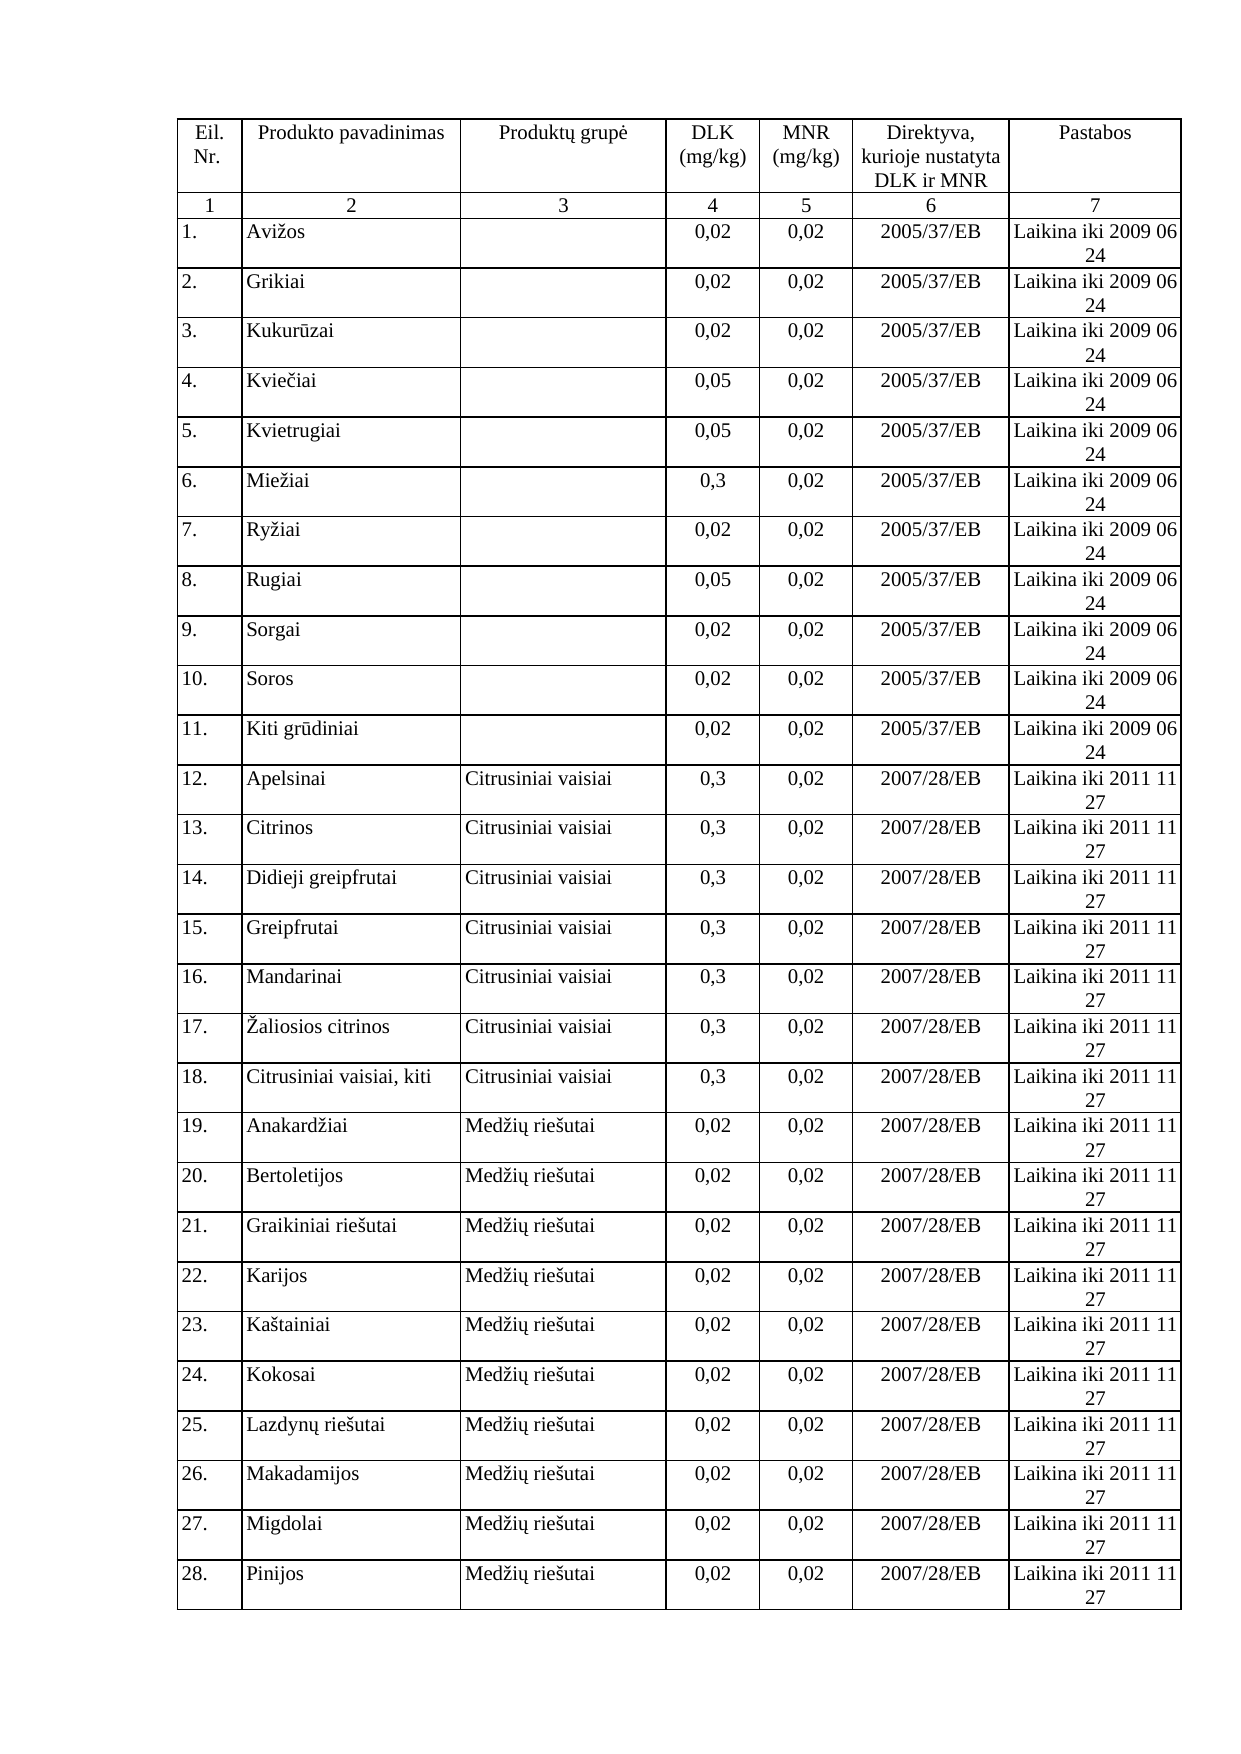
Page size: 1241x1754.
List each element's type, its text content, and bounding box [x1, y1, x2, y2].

table_cell 0,02 [760, 865, 852, 913]
table_cell 2007/28/EB [853, 965, 1008, 1012]
table_cell Soros [243, 666, 460, 714]
table_cell 0,02 [667, 219, 759, 267]
table_cell [461, 617, 665, 665]
table_cell 15. [178, 915, 241, 963]
table_cell 23. [178, 1312, 241, 1360]
table_cell 0,3 [667, 1014, 759, 1062]
table_cell 7. [178, 517, 241, 565]
table_cell 0,02 [760, 318, 852, 367]
table_cell 22. [178, 1263, 241, 1311]
table_cell Medžių riešutai [461, 1213, 665, 1261]
table_cell Grikiai [243, 269, 460, 317]
table_cell Ryžiai [243, 517, 460, 565]
table_cell 2007/28/EB [853, 815, 1008, 863]
table_cell 6. [178, 468, 241, 516]
table_cell 0,02 [760, 1113, 852, 1162]
table_cell 25. [178, 1412, 241, 1460]
table_cell Citrusiniai vaisiai [461, 766, 665, 814]
table_cell 11. [178, 716, 241, 764]
table_cell 0,02 [760, 965, 852, 1012]
table_cell 1. [178, 219, 241, 267]
table_cell 0,05 [667, 567, 759, 615]
table_cell 0,02 [760, 1163, 852, 1211]
table_cell Miežiai [243, 468, 460, 516]
table_cell [461, 418, 665, 466]
table_cell 2005/37/EB [853, 269, 1008, 317]
table_cell Citrusiniai vaisiai [461, 965, 665, 1012]
table_cell 2005/37/EB [853, 617, 1008, 665]
table_cell 2007/28/EB [853, 1312, 1008, 1360]
table_cell 4. [178, 368, 241, 416]
table_cell Medžių riešutai [461, 1362, 665, 1410]
table_cell 2007/28/EB [853, 1263, 1008, 1311]
table_cell Citrusiniai vaisiai [461, 915, 665, 963]
table_cell 0,3 [667, 1064, 759, 1112]
table_cell Citrusiniai vaisiai [461, 1064, 665, 1112]
table_cell 0,3 [667, 815, 759, 863]
table_cell 0,3 [667, 865, 759, 913]
table_cell [461, 368, 665, 416]
table_cell 0,05 [667, 418, 759, 466]
table_cell 0,02 [760, 1511, 852, 1559]
table_cell 2007/28/EB [853, 1412, 1008, 1460]
table_cell 2007/28/EB [853, 1014, 1008, 1062]
table_cell 19. [178, 1113, 241, 1162]
table_cell 17. [178, 1014, 241, 1062]
table_cell Kviečiai [243, 368, 460, 416]
table_cell Citrinos [243, 815, 460, 863]
table_cell 0,02 [667, 1163, 759, 1211]
table_cell 2005/37/EB [853, 716, 1008, 764]
table_cell [461, 219, 665, 267]
table_cell 0,02 [760, 567, 852, 615]
table_cell 0,02 [760, 617, 852, 665]
table_cell 0,02 [760, 418, 852, 466]
table_cell 6 [853, 193, 857, 217]
table_cell 4 [755, 193, 759, 217]
table_cell Medžių riešutai [461, 1561, 665, 1609]
table_cell 2005/37/EB [853, 567, 1008, 615]
table_cell 13. [178, 815, 241, 863]
table_cell Rugiai [243, 567, 460, 615]
table_cell 0,02 [760, 666, 852, 714]
table_cell 0,02 [667, 269, 759, 317]
table_header Produkto pavadinimas [243, 120, 460, 192]
table_cell 2 [456, 193, 460, 217]
table_cell 0,02 [667, 1113, 759, 1162]
table_cell 0,02 [667, 666, 759, 714]
table_cell [461, 716, 665, 764]
table_cell 0,02 [760, 1064, 852, 1112]
table_cell 0,02 [760, 766, 852, 814]
table_cell 2007/28/EB [853, 1113, 1008, 1162]
table_cell 0,02 [667, 1213, 759, 1261]
table_cell 0,02 [667, 517, 759, 565]
table_cell [461, 468, 665, 516]
table_cell Kukurūzai [243, 318, 460, 367]
table_cell 2007/28/EB [853, 1561, 1008, 1609]
table_cell 2007/28/EB [853, 1163, 1008, 1211]
table_cell 0,02 [760, 1312, 852, 1360]
table_cell 2007/28/EB [853, 1213, 1008, 1261]
table_cell 20. [178, 1163, 241, 1211]
table_cell 0,02 [667, 716, 759, 764]
table_cell 18. [178, 1064, 241, 1112]
table_cell 2005/37/EB [853, 368, 1008, 416]
table_cell 5. [178, 418, 241, 466]
table_cell Citrusiniai vaisiai [461, 1014, 665, 1062]
table_cell Pinijos [243, 1561, 460, 1609]
table_cell 0,02 [667, 318, 759, 367]
table_cell 0,02 [760, 1263, 852, 1311]
table_cell Kiti grūdiniai [243, 716, 460, 764]
table_cell 2007/28/EB [853, 766, 1008, 814]
table_cell Medžių riešutai [461, 1511, 665, 1559]
table_cell Bertoletijos [243, 1163, 460, 1211]
table_cell 0,3 [667, 766, 759, 814]
table_header MNR (mg/kg) [760, 120, 852, 192]
table_cell Sorgai [243, 617, 460, 665]
table_cell Citrusiniai vaisiai [461, 865, 665, 913]
table_cell Medžių riešutai [461, 1312, 665, 1360]
table_cell 2005/37/EB [853, 318, 1008, 367]
table_cell 0,02 [760, 815, 852, 863]
table_cell 0,02 [760, 269, 852, 317]
table_cell Makadamijos [243, 1461, 460, 1509]
table_cell Medžių riešutai [461, 1461, 665, 1509]
table_cell 2. [178, 269, 241, 317]
table_cell 0,02 [760, 1412, 852, 1460]
table_cell 3 [461, 193, 465, 217]
table_cell 2005/37/EB [853, 219, 1008, 267]
table_cell 0,02 [760, 219, 852, 267]
table_cell 0,02 [760, 1362, 852, 1410]
table_cell 0,02 [760, 517, 852, 565]
table_cell 0,02 [760, 1561, 852, 1609]
table_cell 2007/28/EB [853, 865, 1008, 913]
table_cell Anakardžiai [243, 1113, 460, 1162]
table_cell Didieji greipfrutai [243, 865, 460, 913]
table_cell 14. [178, 865, 241, 913]
table_cell 10. [178, 666, 241, 714]
table_cell 2007/28/EB [853, 1461, 1008, 1509]
table_cell 16. [178, 965, 241, 1012]
table_cell Medžių riešutai [461, 1412, 665, 1460]
table_cell 2007/28/EB [853, 915, 1008, 963]
table_cell 2007/28/EB [853, 1511, 1008, 1559]
table_header Produktų grupė [461, 120, 665, 192]
table_cell 0,02 [760, 368, 852, 416]
table_cell Mandarinai [243, 965, 460, 1012]
table_cell 0,02 [667, 1362, 759, 1410]
table_cell [461, 318, 665, 367]
table_cell 8. [178, 567, 241, 615]
table_cell 0,02 [667, 1263, 759, 1311]
table_cell 0,02 [760, 468, 852, 516]
table_header Pastabos [1010, 120, 1180, 192]
table_cell 21. [178, 1213, 241, 1261]
table_cell 0,02 [667, 1412, 759, 1460]
table_cell 0,02 [667, 1312, 759, 1360]
table_cell Medžių riešutai [461, 1163, 665, 1211]
table_cell 5 [848, 193, 852, 217]
table_cell Graikiniai riešutai [243, 1213, 460, 1261]
table_cell Citrusiniai vaisiai, kiti [243, 1064, 460, 1112]
table_cell Žaliosios citrinos [243, 1014, 460, 1062]
table_cell [461, 666, 665, 714]
table_cell 9. [178, 617, 241, 665]
table_cell 3. [178, 318, 241, 367]
table_cell Karijos [243, 1263, 460, 1311]
table_cell Avižos [243, 219, 460, 267]
table_cell 0,02 [667, 1561, 759, 1609]
table_cell 2005/37/EB [853, 517, 1008, 565]
table_cell 0,3 [667, 468, 759, 516]
table_cell 0,02 [760, 1014, 852, 1062]
table_cell 27. [178, 1511, 241, 1559]
table_cell 2005/37/EB [853, 666, 1008, 714]
table_cell 0,02 [667, 1461, 759, 1509]
table_cell Kokosai [243, 1362, 460, 1410]
table_cell Greipfrutai [243, 915, 460, 963]
table_cell 0,02 [760, 915, 852, 963]
table_cell 0,02 [667, 1511, 759, 1559]
table_cell 2007/28/EB [853, 1362, 1008, 1410]
table_cell 0,3 [667, 965, 759, 1012]
table_cell Citrusiniai vaisiai [461, 815, 665, 863]
table_cell [461, 567, 665, 615]
table_cell [461, 269, 665, 317]
table_cell Kvietrugiai [243, 418, 460, 466]
table_cell Medžių riešutai [461, 1113, 665, 1162]
table_cell 2005/37/EB [853, 418, 1008, 466]
table_cell 2005/37/EB [853, 468, 1008, 516]
table_cell 0,02 [760, 716, 852, 764]
table_cell [461, 517, 665, 565]
table_cell Medžių riešutai [461, 1263, 665, 1311]
table_cell 0,05 [667, 368, 759, 416]
table_header Eil. Nr. [178, 120, 241, 192]
table_cell Apelsinai [243, 766, 460, 814]
table_cell 0,02 [760, 1213, 852, 1261]
table_header DLK (mg/kg) [667, 120, 759, 192]
table_cell 0,02 [667, 617, 759, 665]
table_cell 2007/28/EB [853, 1064, 1008, 1112]
table_cell 12. [178, 766, 241, 814]
table_cell Kaštainiai [243, 1312, 460, 1360]
table_cell 28. [178, 1561, 241, 1609]
table_cell 0,3 [667, 915, 759, 963]
table_cell 0,02 [760, 1461, 852, 1509]
table_cell Lazdynų riešutai [243, 1412, 460, 1460]
table_cell Migdolai [243, 1511, 460, 1559]
table_cell 26. [178, 1461, 241, 1509]
table_cell 24. [178, 1362, 241, 1410]
